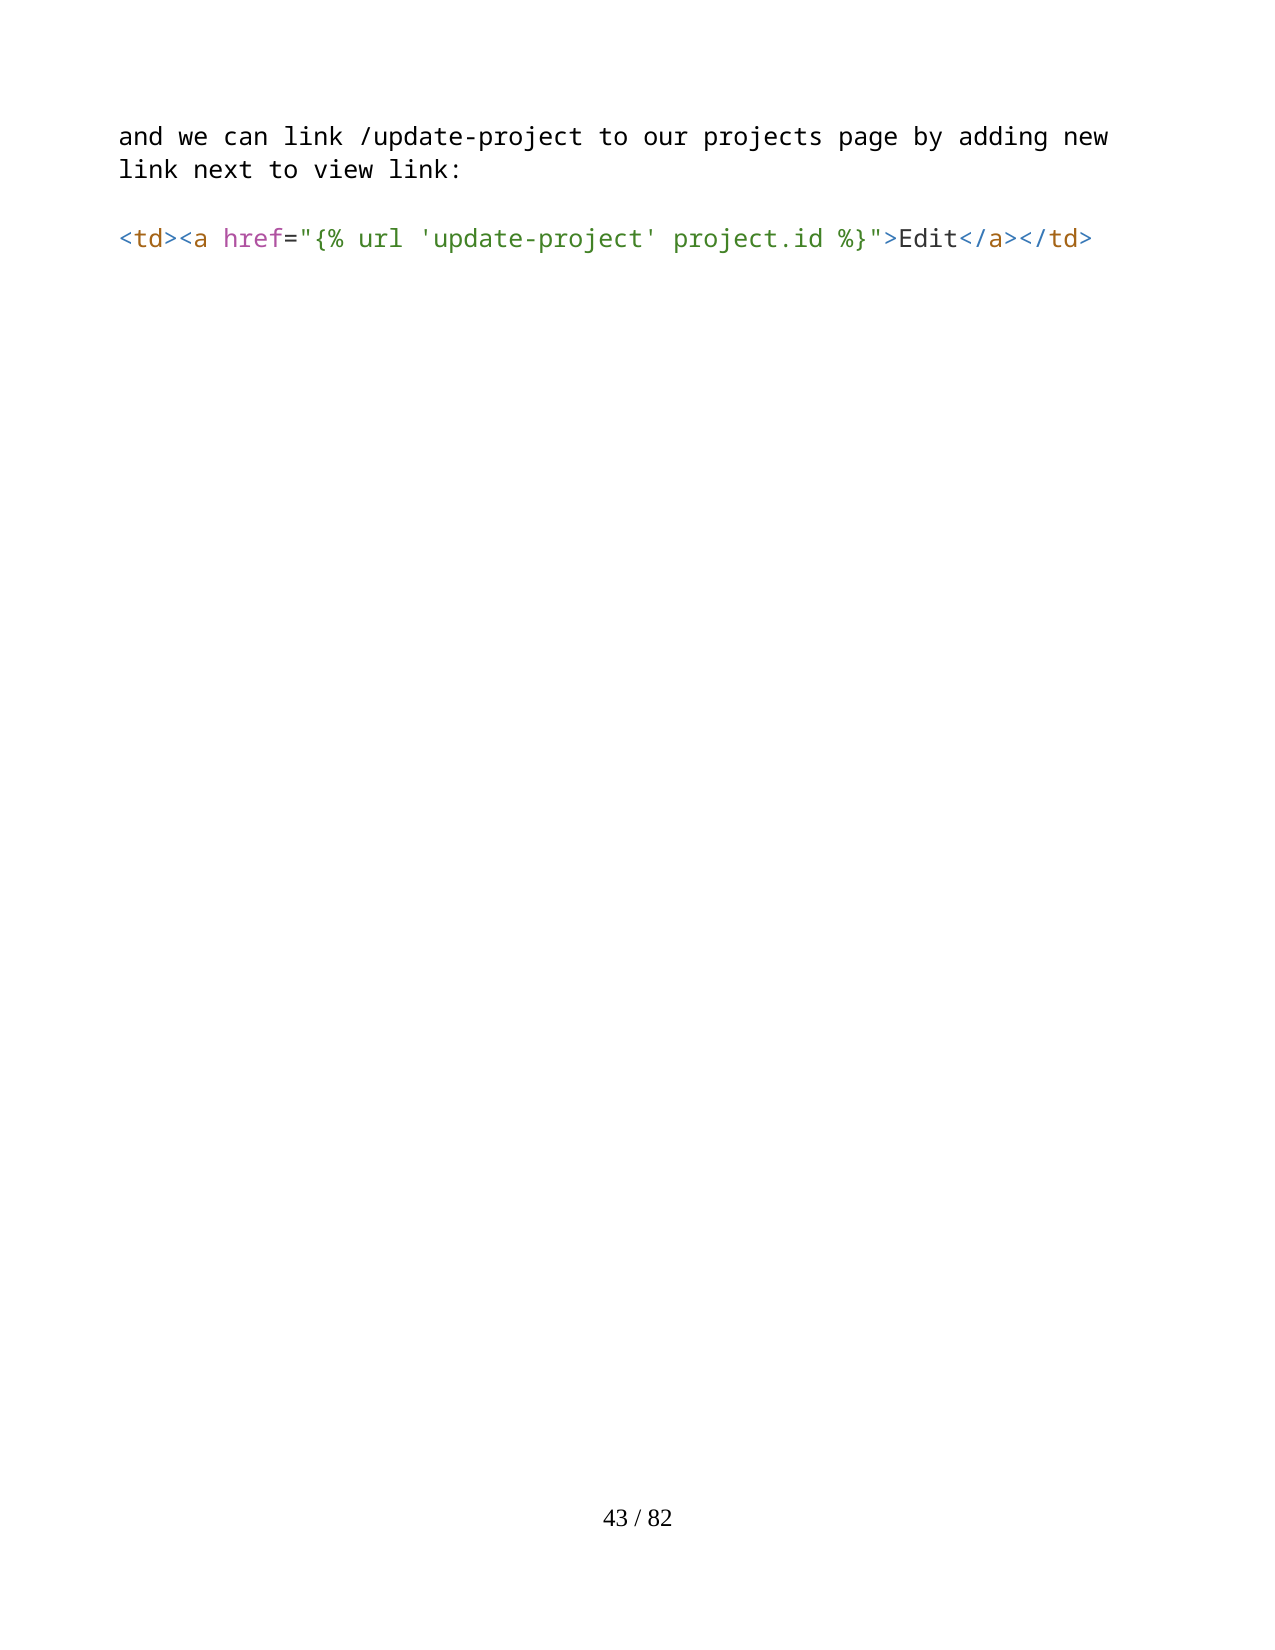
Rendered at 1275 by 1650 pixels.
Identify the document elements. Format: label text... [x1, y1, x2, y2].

text <td><a href="{% url 'update-project' project.id %}">Edit</a></td> [118, 220, 1157, 254]
text and we can link /update-project to our projects page by adding new link next to view link: [118, 118, 1157, 186]
